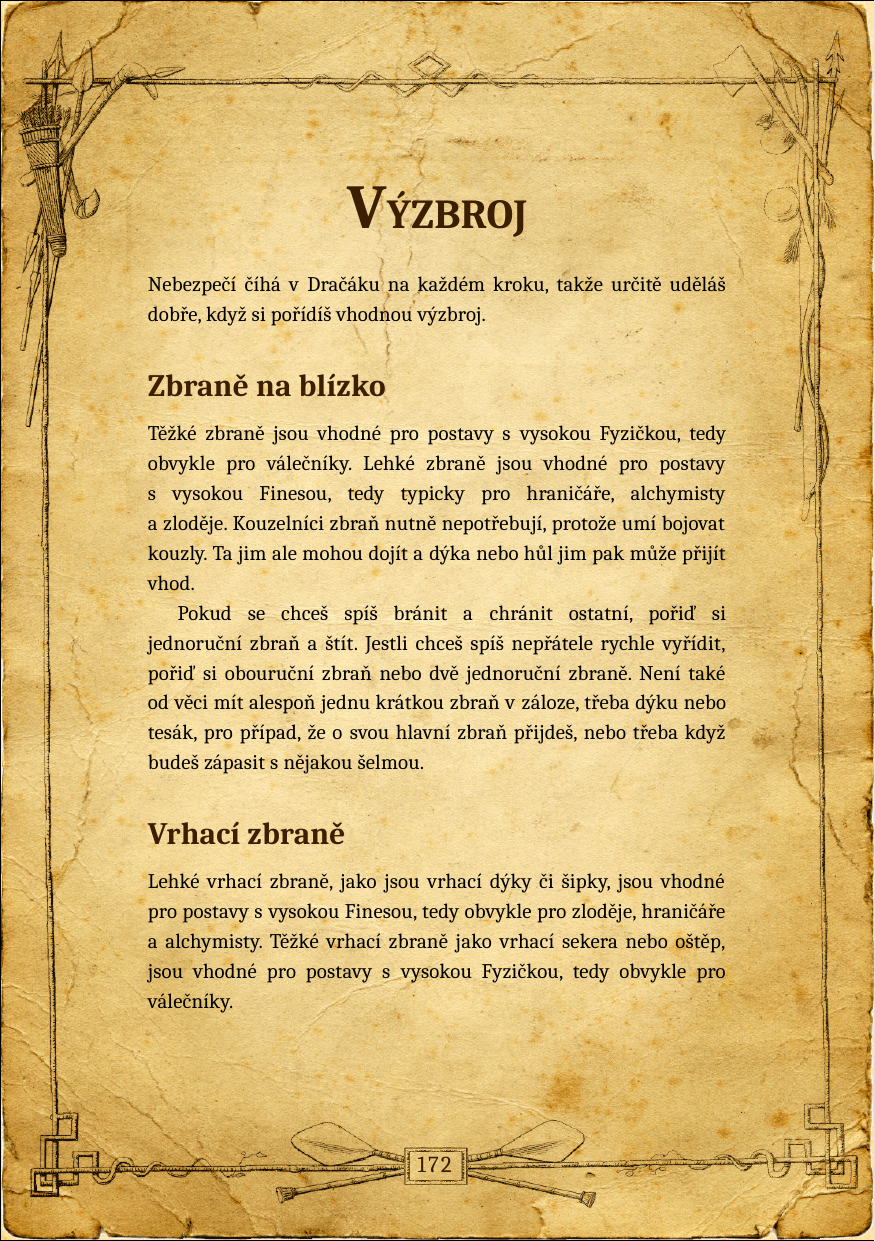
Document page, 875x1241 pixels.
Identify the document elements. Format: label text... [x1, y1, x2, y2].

text Těžké zbraně jsou vhodné pro postavy s⁠ vysokou Fyzičkou, tedy obvykle pro válečníky. Lehké zbraně jsou vhodné pro postavy s⁠ vysokou Finesou, tedy typicky pro hraničáře, alchymisty a⁠ zloděje. Kouzelníci zbraň nutně nepotřebují, protože umí bojovat kouzly. Ta jim ale mohou dojít a⁠ dýka nebo hůl jim pak může přijít vhod. Pokud se chceš spíš bránit a⁠ chránit ostatní, pořiď si jednoruční zbraň a⁠ štít. Jestli chceš spíš nepřátele rychle vyřídit, pořiď si obouruční zbraň nebo dvě jednoruční zbraně. Není také od věci mít alespoň jednu krátkou zbraň v⁠ záloze, třeba dýku nebo tesák, pro případ, že o⁠ svou hlavní zbraň přijdeš, nebo třeba když budeš zápasit s⁠ nějakou šelmou. [148, 422, 726, 775]
subtitle Vrhací zbraně [148, 816, 726, 852]
subtitle Zbraně na blízko [148, 368, 726, 404]
picture [1, 1, 874, 1240]
text Nebezpečí číhá v⁠ Dračáku na každém kroku, takže určitě uděláš dobře, když si pořídíš vhodnou výzbroj. [148, 273, 726, 327]
text Lehké vrhací zbraně, jako jsou vrhací dýky či šipky, jsou vhodné pro postavy s⁠ vysokou Finesou, tedy obvykle pro zloděje, hraničáře a⁠ alchymisty. Těžké vrhací zbraně jako vrhací sekera nebo oštěp, jsou vhodné pro postavy s⁠ vysokou Fyzičkou, tedy obvykle pro válečníky. [148, 870, 726, 1013]
subtitle Výzbroj [148, 172, 726, 244]
